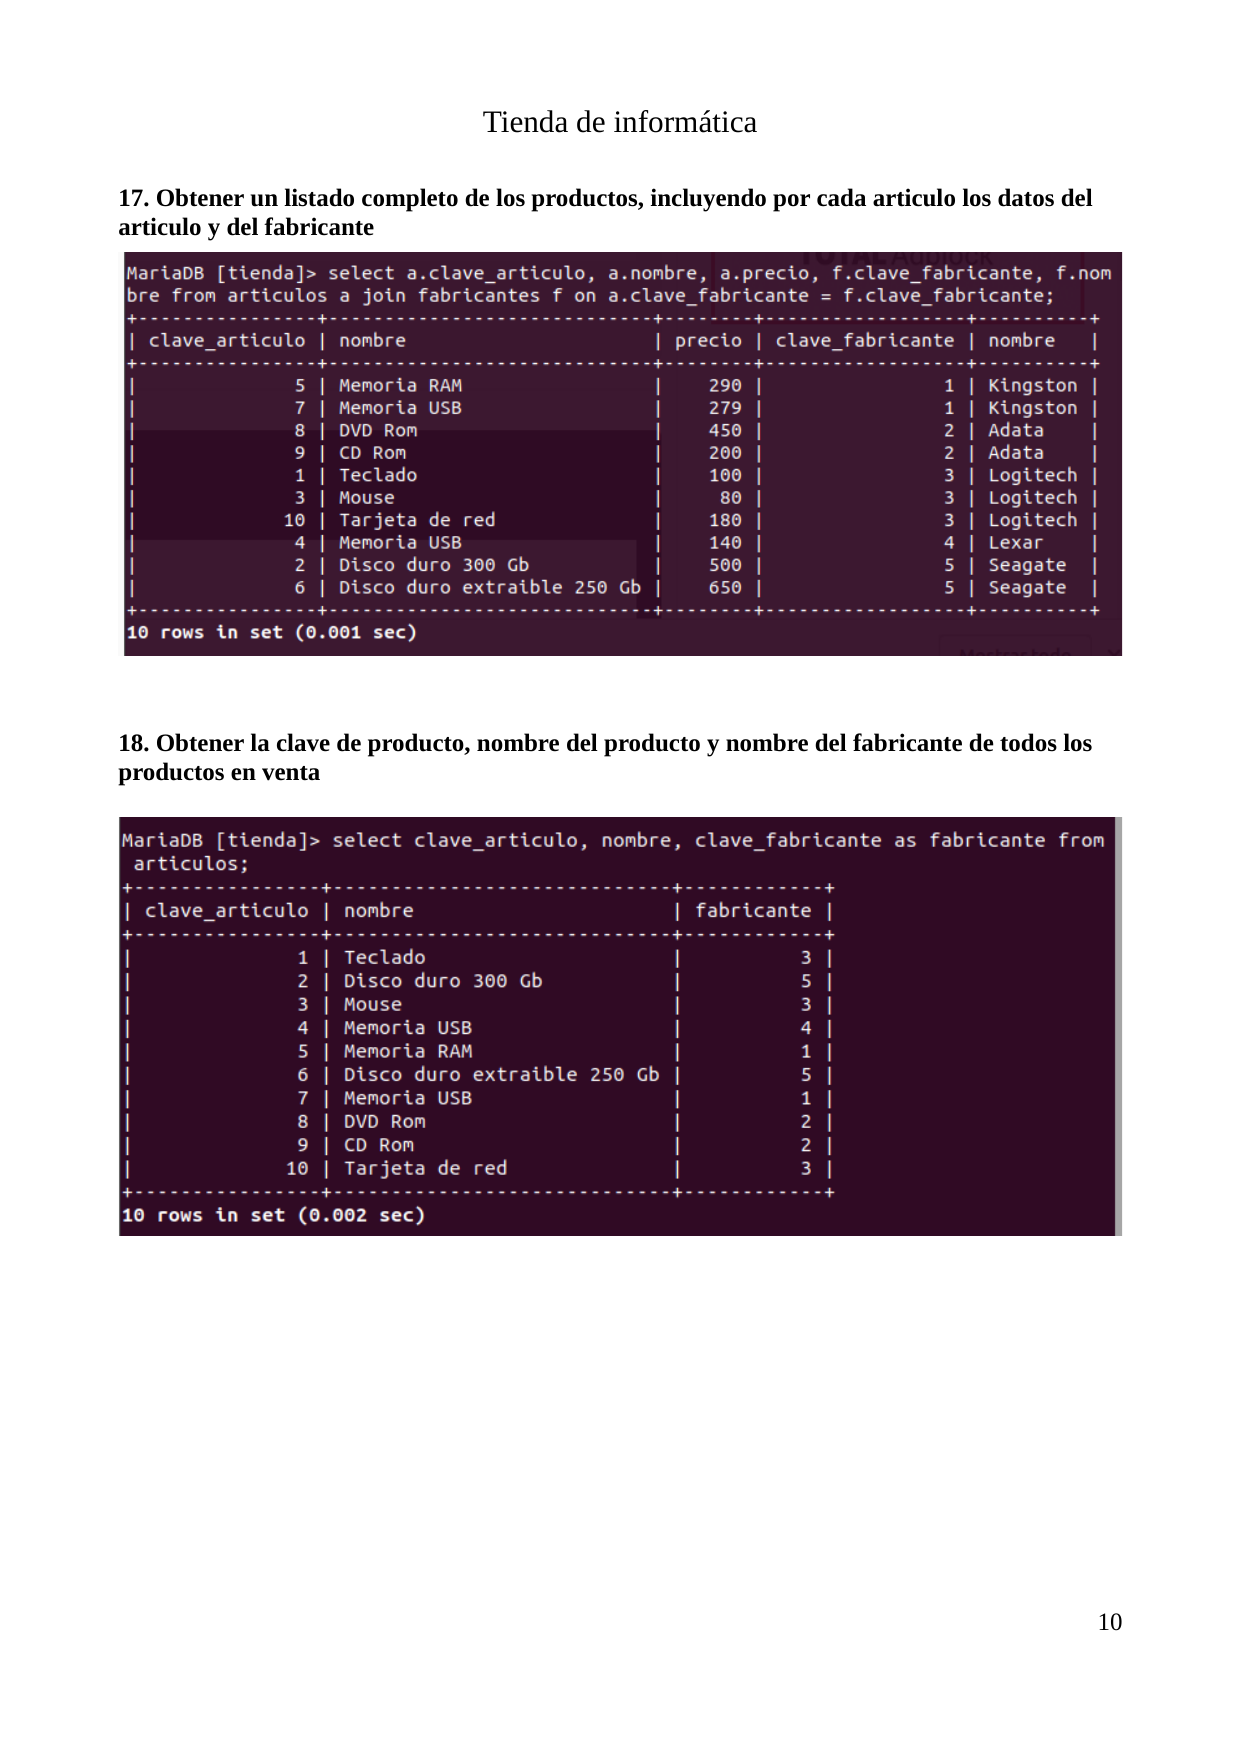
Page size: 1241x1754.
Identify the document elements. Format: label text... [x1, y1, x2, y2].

subtitle 17. Obtener un listado completo de los productos, incluyendo por cada articulo los datos del articulo y del fabricante [118, 183, 1122, 240]
subtitle 18. Obtener la clave de producto, nombre del producto y nombre del fabricante de todos los productos en venta [118, 728, 1122, 786]
picture [118, 252, 1123, 656]
picture [118, 817, 1123, 1236]
